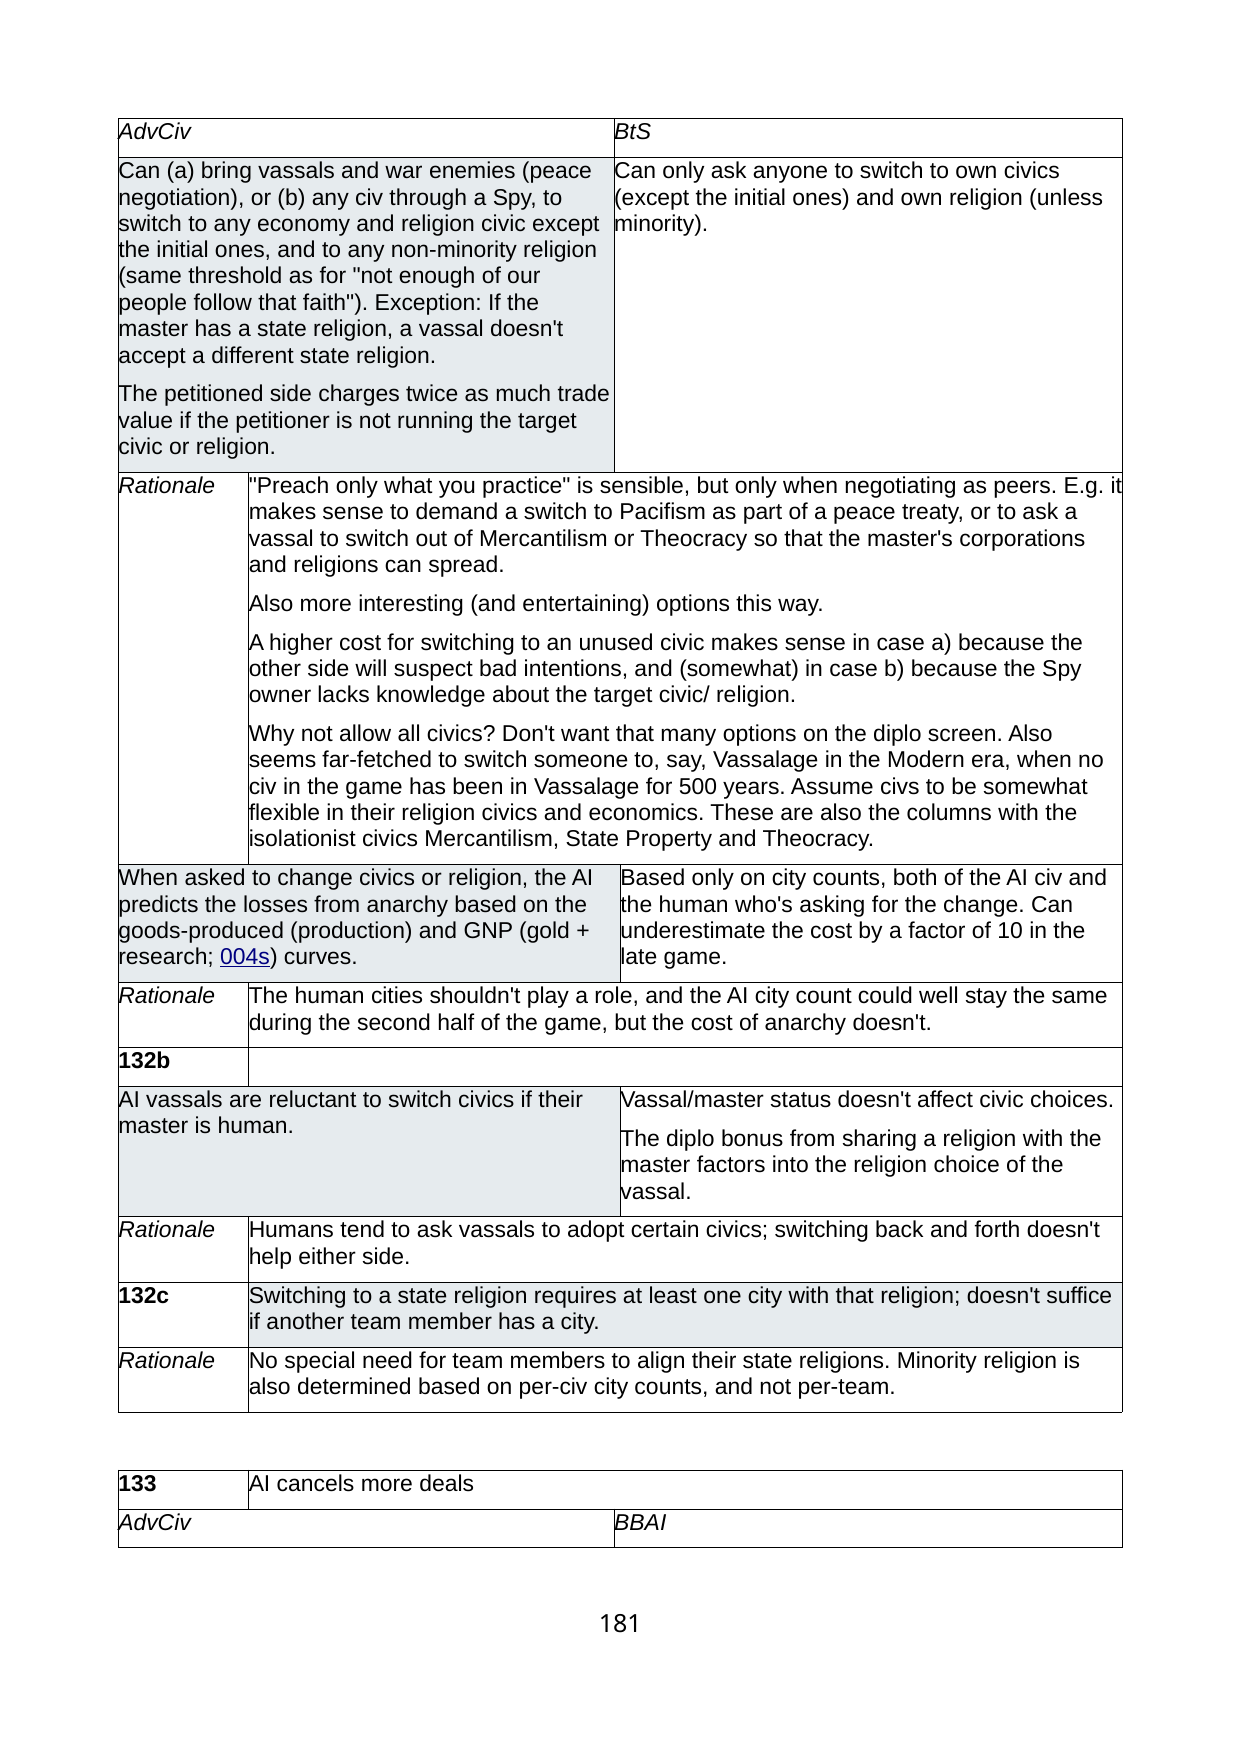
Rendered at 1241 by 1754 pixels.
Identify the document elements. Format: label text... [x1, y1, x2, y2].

table_header AI cancels more deals [249, 1471, 1122, 1508]
table_cell Rationale [119, 1217, 248, 1282]
table_cell BBAI [615, 1510, 1122, 1547]
table_cell AdvCiv [119, 1510, 614, 1547]
table_cell The human cities shouldn't play a role, and the AI city count could well stay the same during the second half of the game, but the cost of anarchy doesn't. [249, 983, 1122, 1047]
table_cell AI vassals are reluctant to switch civics if their master is human. [119, 1087, 620, 1216]
table_cell BtS [615, 119, 1122, 157]
table_cell When asked to change civics or religion, the AI predicts the losses from anarchy based on the goods-produced (production) and GNP (gold + research; 004s) curves. [119, 865, 620, 982]
table_cell 132b [119, 1048, 248, 1086]
table_cell Can only ask anyone to switch to own civics (except the initial ones) and own religion (unless minority). [615, 158, 1122, 472]
table_cell [249, 1048, 1122, 1086]
table_cell Vassal/master status doesn't affect civic choices. The diplo bonus from sharing a religion with the master factors into the religion choice of the vassal. [621, 1087, 1122, 1216]
table_cell "Preach only what you practice" is sensible, but only when negotiating as peers. E.g. it makes sense to demand a switch to Pacifism as part of a peace treaty, or to ask a vassal to switch out of Mercantilism or Theocracy so that the master's corporations and religions can spread. Also more interesting (and entertaining) options this way. A higher cost for switching to an unused civic makes sense in case a) because the other side will suspect bad intentions, and (somewhat) in case b) because the Spy owner lacks knowledge about the target civic/ religion. Why not allow all civics? Don't want that many options on the diplo screen. Also seems far-fetched to switch someone to, say, Vassalage in the Modern era, when no civ in the game has been in Vassalage for 500 years. Assume civs to be somewhat flexible in their religion civics and economics. These are also the columns with the isolationist civics Mercantilism, State Property and Theocracy. [249, 473, 1122, 864]
table_cell AdvCiv [119, 119, 614, 157]
table_cell Based only on city counts, both of the AI civ and the human who's asking for the change. Can underestimate the cost by a factor of 10 in the late game. [621, 865, 1122, 982]
table_cell Humans tend to ask vassals to adopt certain civics; switching back and forth doesn't help either side. [249, 1217, 1122, 1282]
table_cell Can (a) bring vassals and war enemies (peace negotiation), or (b) any civ through a Spy, to switch to any economy and religion civic except the initial ones, and to any non-minority religion (same threshold as for "not enough of our people follow that faith"). Exception: If the master has a state religion, a vassal doesn't accept a different state religion. The petitioned side charges twice as much trade value if the petitioner is not running the target civic or religion. [119, 158, 614, 472]
table_cell 132c [119, 1283, 248, 1347]
table_cell No special need for team members to align their state religions. Minority religion is also determined based on per-civ city counts, and not per-team. [249, 1348, 1122, 1412]
table_cell Rationale [119, 1348, 248, 1412]
table_cell Rationale [119, 983, 248, 1047]
table_header 133 [119, 1471, 248, 1508]
table_cell Switching to a state religion requires at least one city with that religion; doesn't suffice if another team member has a city. [249, 1283, 1122, 1347]
table_cell Rationale [119, 473, 248, 864]
